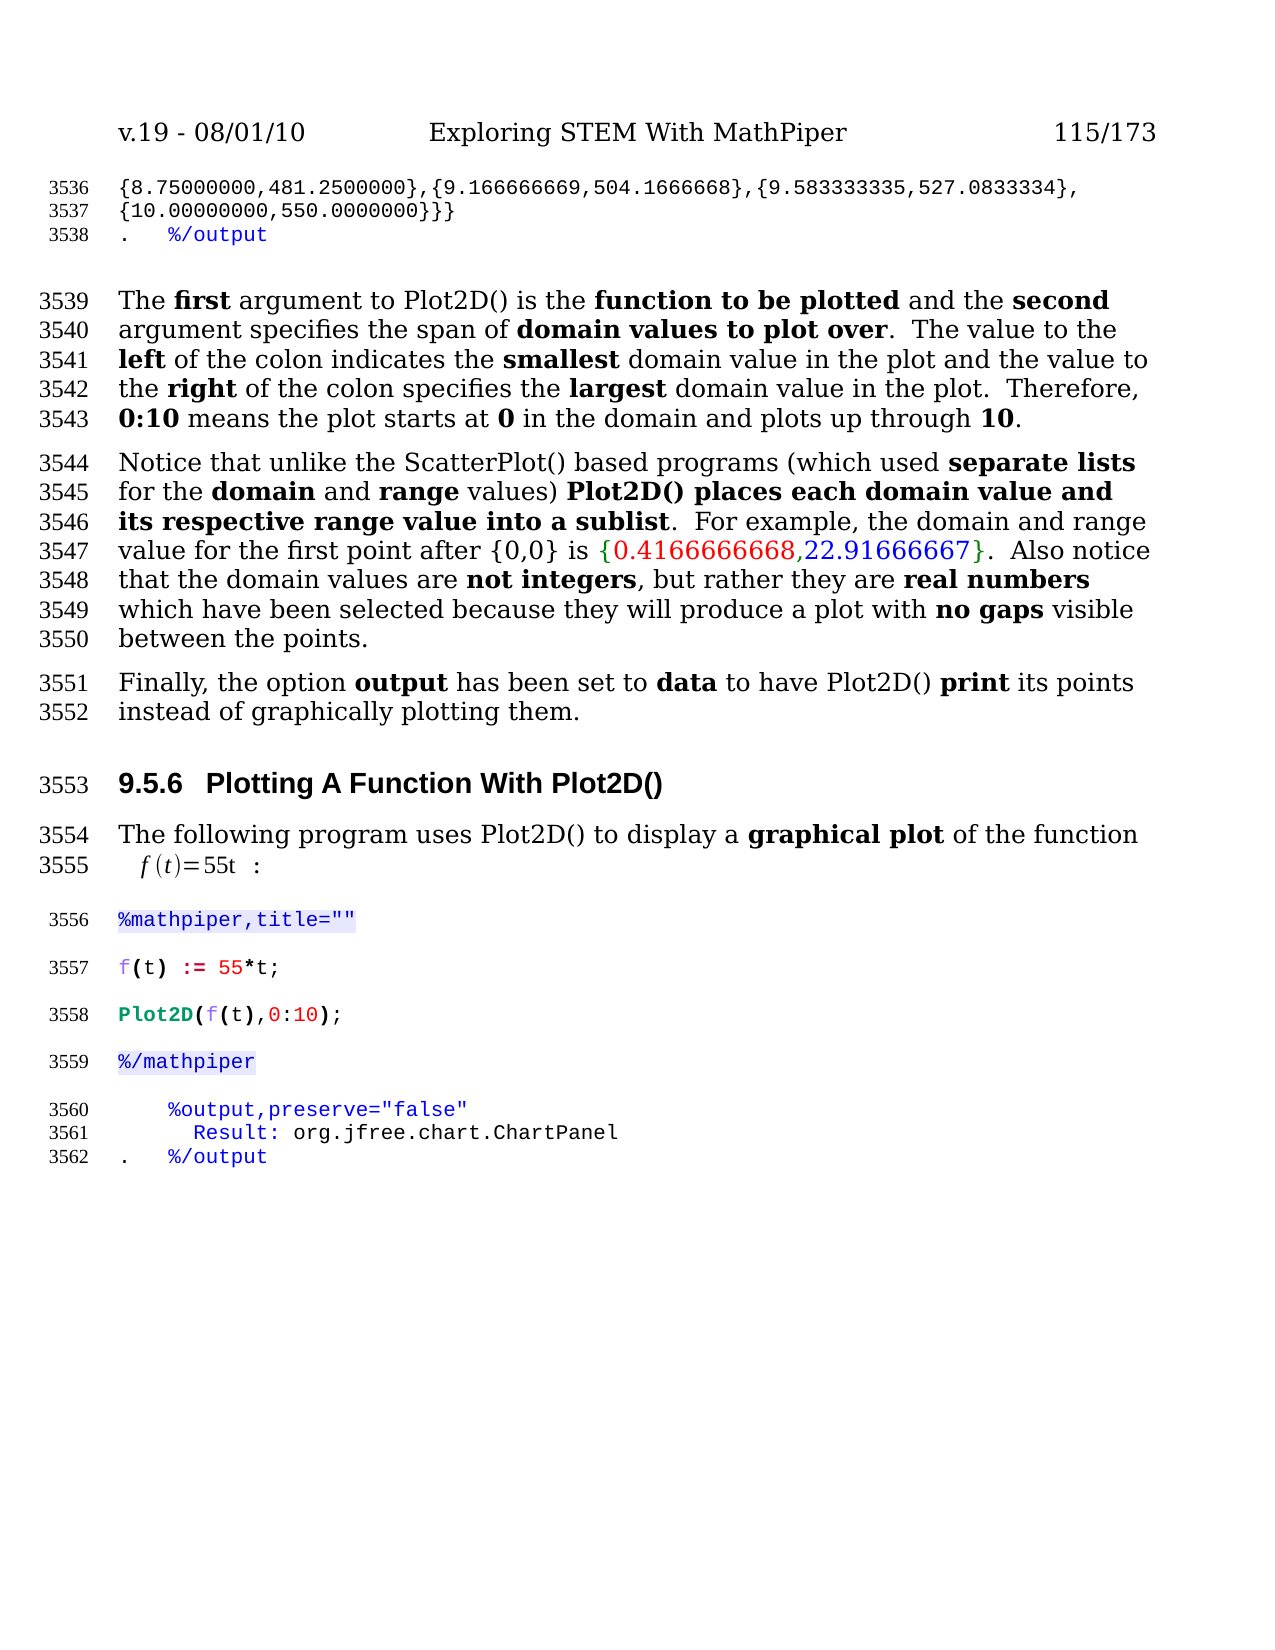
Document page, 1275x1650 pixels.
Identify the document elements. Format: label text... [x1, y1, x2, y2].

text Notice that unlike the ScatterPlot() based programs (which used separate lists for the domain and range values) Plot2D() places each domain value and its respective range value into a sublist. For example, the domain and range value for the first point after {0,0} is {0.4166666668,22.91666667}. Also notice that the domain values are not integers, but rather they are real numbers which have been selected because they will produce a plot with no gaps visible between the points. [118, 448, 1157, 653]
text Finally, the option output has been set to data to have Plot2D() print its points instead of graphically plotting them. [118, 668, 1157, 727]
text {8.75000000,481.2500000},{9.166666669,504.1666668},{9.583333335,527.0833334},{10.00000000,550.0000000}}} [118, 177, 1157, 224]
text . %/output [118, 224, 1157, 248]
text f(t) := 55*t; [118, 957, 1157, 980]
text . %/output [118, 1146, 1157, 1169]
text Result: org.jfree.chart.ChartPanel [118, 1122, 1157, 1146]
text %mathpiper,title="" [118, 909, 1157, 933]
subtitle Plotting A Function With Plot2D() [118, 766, 1157, 799]
text %output,preserve="false" [118, 1099, 1157, 1122]
text Plot2D(f(t),0:10); [118, 1004, 1157, 1028]
text %/mathpiper [118, 1051, 1157, 1075]
text The following program uses Plot2D() to display a graphical plot of the function: [118, 820, 1157, 880]
text The first argument to Plot2D() is the function to be plotted and the second argument specifies the span of domain values to plot over. The value to the left of the colon indicates the smallest domain value in the plot and the value to the right of the colon specifies the largest domain value in the plot. Therefore, 0:10 means the plot starts at 0 in the domain and plots up through 10. [118, 286, 1157, 433]
